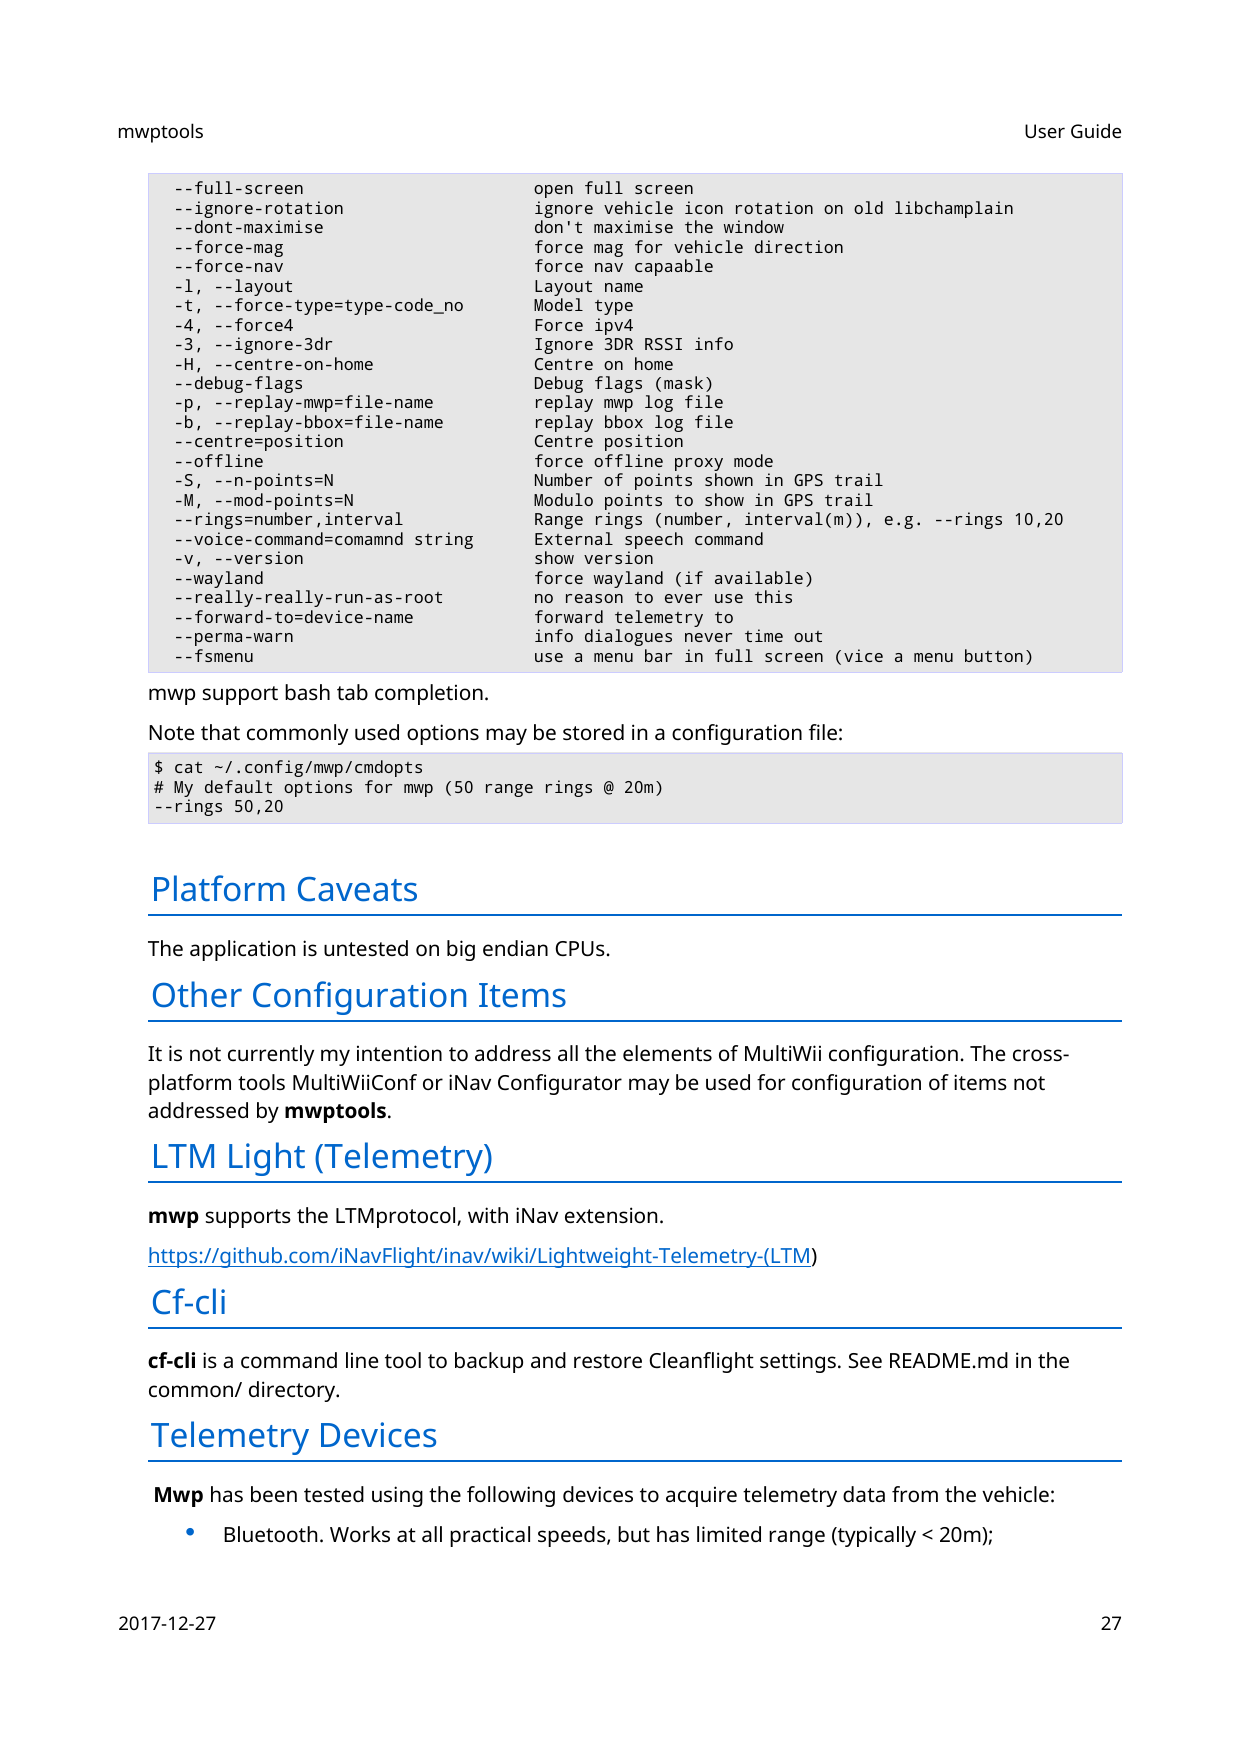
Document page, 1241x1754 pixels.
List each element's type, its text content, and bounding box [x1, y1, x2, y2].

text --dont-maximise don't maximise the window [149, 212, 1122, 232]
text --force-nav force nav capaable [149, 251, 1122, 271]
text --rings 50,20 [149, 791, 1122, 823]
text --perma-warn info dialogues never time out [149, 621, 1122, 641]
text -S, --n-points=N Number of points shown in GPS trail [149, 465, 1122, 485]
text -3, --ignore-3dr Ignore 3DR RSSI info [149, 329, 1122, 348]
text --debug-flags Debug flags (mask) [149, 368, 1122, 387]
text cf-cli is a command line tool to backup and restore Cleanflight settings. See README.md in the common/ directory. [148, 1347, 1122, 1403]
text --force-mag force mag for vehicle direction [149, 232, 1122, 251]
text -t, --force-type=type-code_no Model type [149, 290, 1122, 309]
text The application is untested on big endian CPUs. [148, 934, 1122, 962]
text --rings=number,interval Range rings (number, interval(m)), e.g. --rings 10,20 [149, 504, 1122, 524]
subtitle Other Configuration Items [148, 968, 1122, 1020]
text --fsmenu use a menu bar in full screen (vice a menu button) [149, 641, 1122, 672]
subtitle Telemetry Devices [148, 1409, 1122, 1460]
text --really-really-run-as-root no reason to ever use this [149, 582, 1122, 602]
text # My default options for mwp (50 range rings @ 20m) [149, 772, 1122, 791]
text --wayland force wayland (if available) [149, 563, 1122, 582]
text Note that commonly used options may be stored in a configuration file: [148, 718, 1122, 746]
text -4, --force4 Force ipv4 [149, 309, 1122, 329]
text --centre=position Centre position [149, 426, 1122, 446]
text --voice-command=comamnd string External speech command [149, 524, 1122, 543]
list Bluetooth. Works at all practical speeds, but has limited range (typically < 20m); [185, 1520, 1122, 1549]
subtitle Cf-cli [148, 1276, 1122, 1327]
text -H, --centre-on-home Centre on home [149, 348, 1122, 368]
text --ignore-rotation ignore vehicle icon rotation on old libchamplain [149, 193, 1122, 212]
text -p, --replay-mwp=file-name replay mwp log file [149, 387, 1122, 407]
text -b, --replay-bbox=file-name replay bbox log file [149, 407, 1122, 426]
subtitle Platform Caveats [148, 863, 1122, 914]
text mwp support bash tab completion. [148, 678, 1122, 706]
text https://github.com/iNavFlight/inav/wiki/Lightweight-Telemetry-(LTM) [148, 1241, 1122, 1269]
subtitle LTM Light (Telemetry) [148, 1130, 1122, 1181]
text Mwp has been tested using the following devices to acquire telemetry data from the vehicle: [148, 1480, 1122, 1508]
text -v, --version show version [149, 543, 1122, 563]
text $ cat ~/.config/mwp/cmdopts [149, 754, 1122, 772]
text --forward-to=device-name forward telemetry to [149, 602, 1122, 621]
text --offline force offline proxy mode [149, 446, 1122, 465]
text -M, --mod-points=N Modulo points to show in GPS trail [149, 485, 1122, 504]
text -l, --layout Layout name [149, 271, 1122, 290]
text --full-screen open full screen [149, 174, 1122, 193]
text mwp supports the LTMprotocol, with iNav extension. [148, 1201, 1122, 1229]
text It is not currently my intention to address all the elements of MultiWii configuration. The cross-platform tools MultiWiiConf or iNav Configurator may be used for configuration of items not addressed by mwptools. [148, 1039, 1122, 1124]
